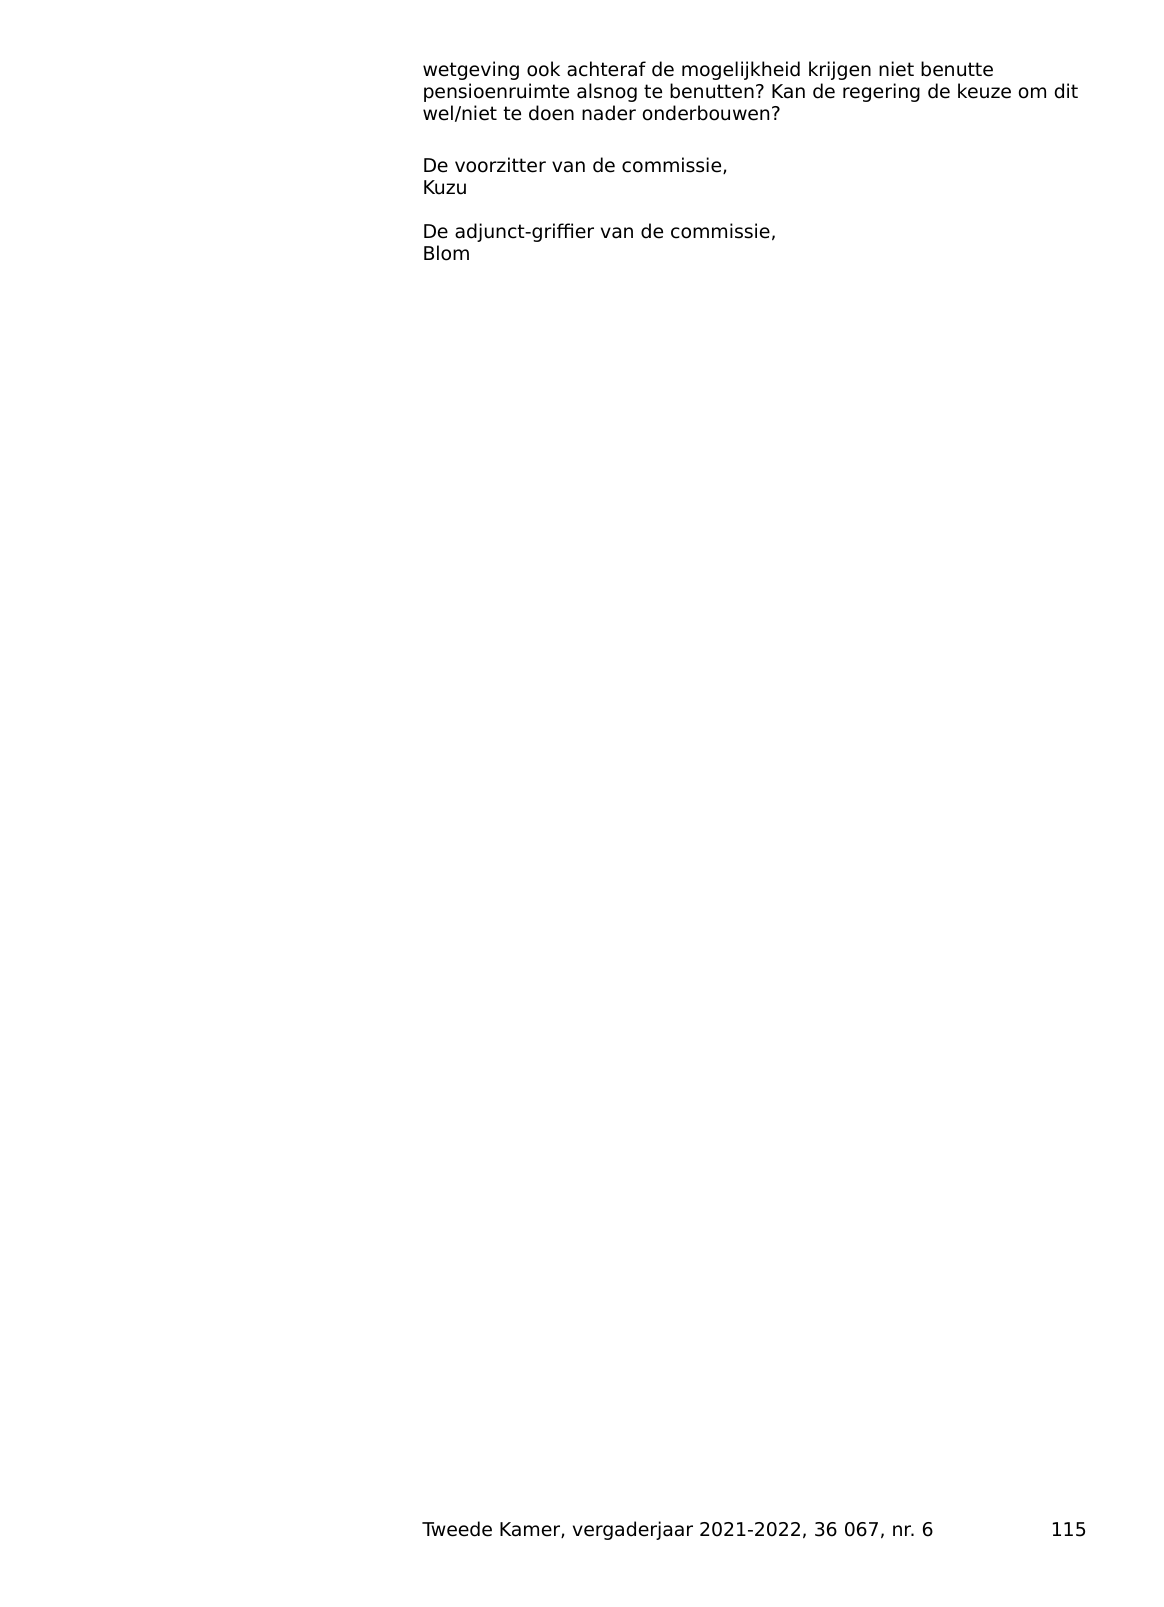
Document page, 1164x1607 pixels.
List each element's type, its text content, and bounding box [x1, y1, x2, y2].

text wetgeving ook achteraf de mogelijkheid krijgen niet benutte pensioenruimte alsnog te benutten? Kan de regering de keuze om dit wel/niet te doen nader onderbouwen? [422, 59, 1087, 125]
text De voorzitter van de commissie, Kuzu [422, 155, 1087, 199]
text De adjunct-griffier van de commissie, Blom [422, 221, 1087, 265]
